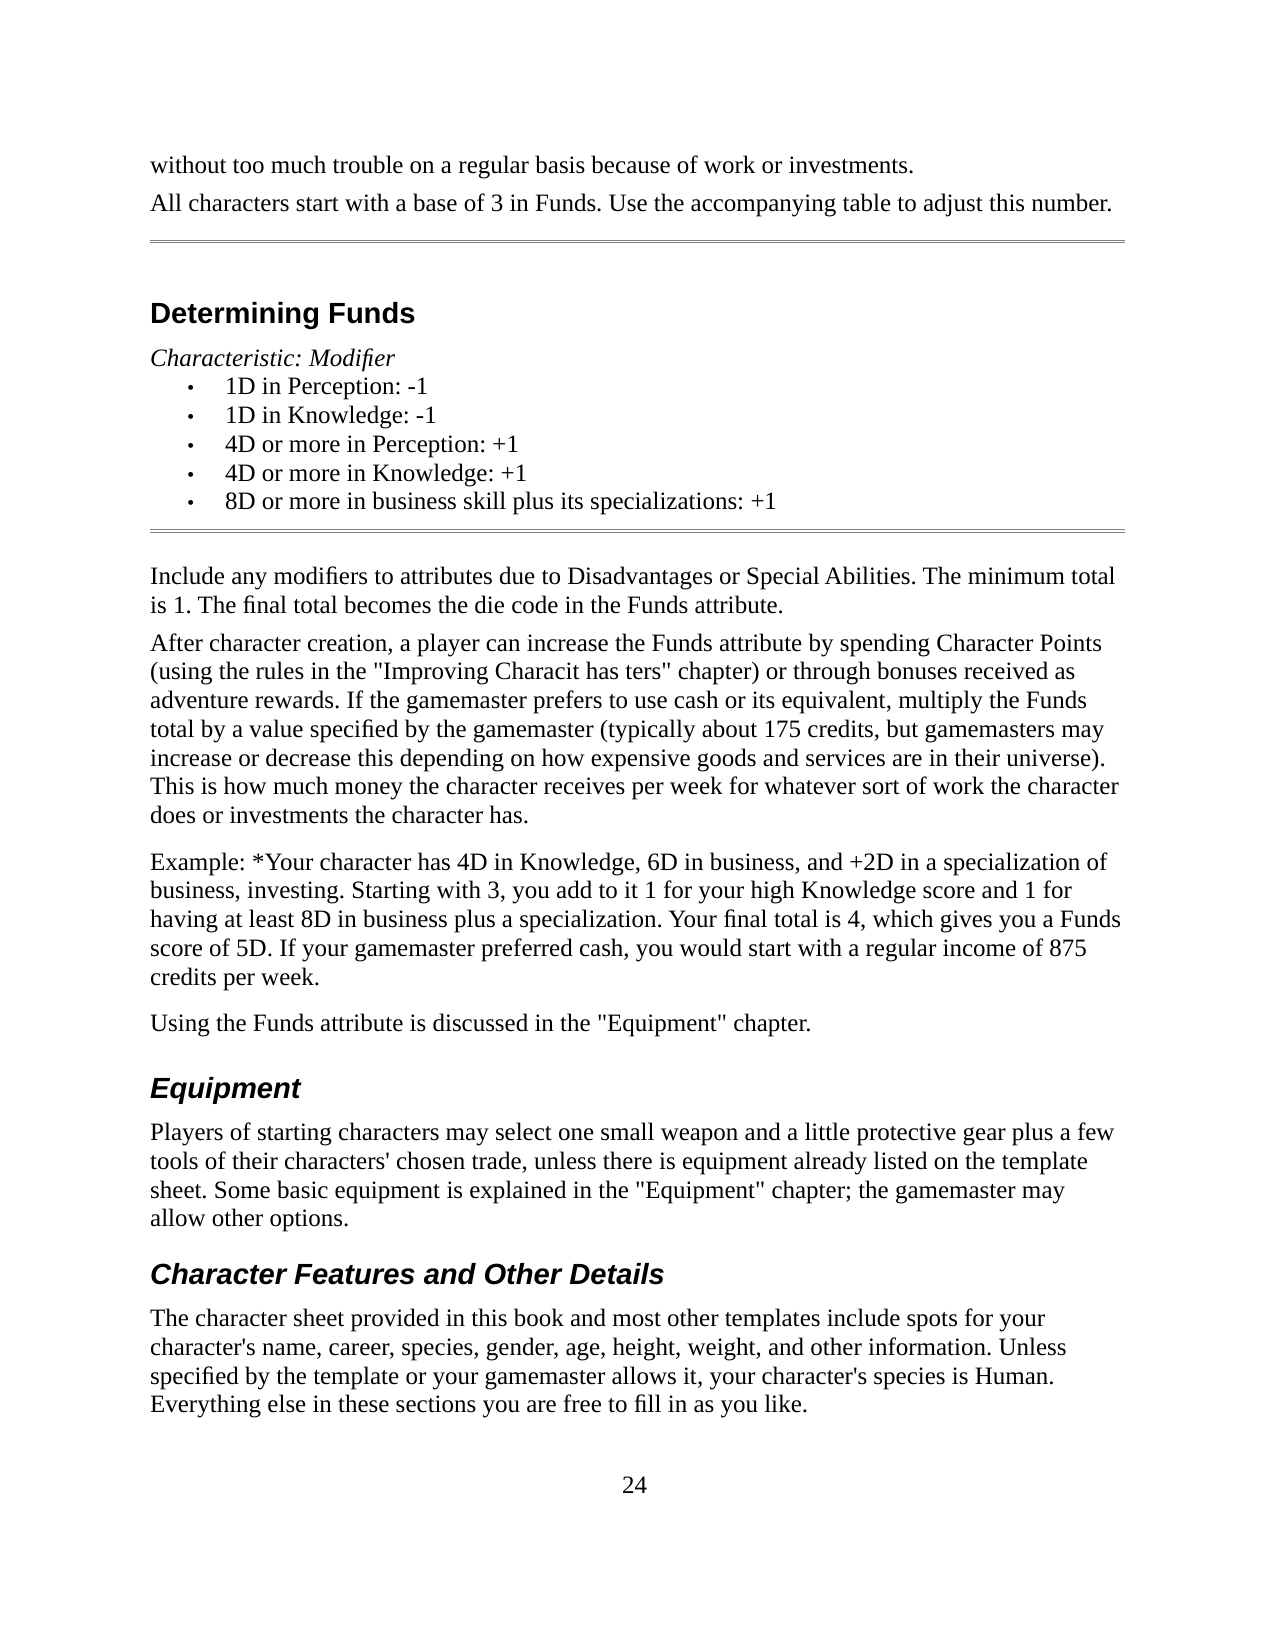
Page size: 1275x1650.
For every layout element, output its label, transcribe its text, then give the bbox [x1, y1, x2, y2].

list 4D or more in Perception: +1 [187, 429, 1125, 458]
list 1D in Knowledge: -1 [187, 400, 1125, 429]
subtitle Equipment [150, 1071, 1125, 1105]
text Example: *Your character has 4D in Knowledge, 6D in business, and +2D in a specialization of business, investing. Starting with 3, you add to it 1 for your high Knowledge score and 1 for having at least 8D in business plus a specialization. Your ﬁnal total is 4, which gives you a Funds score of 5D. If your gamemaster preferred cash, you would start with a regular income of 875 credits per week. [150, 847, 1125, 991]
text All characters start with a base of 3 in Funds. Use the accompanying table to adjust this number. [150, 188, 1125, 216]
text Characteristic: Modiﬁer [150, 343, 1125, 371]
list 1D in Perception: -1 [187, 371, 1125, 400]
text After character creation, a player can increase the Funds attribute by spending Character Points (using the rules in the "Improving Characit has ters" chapter) or through bonuses received as adventure rewards. If the gamemaster prefers to use cash or its equivalent, multiply the Funds total by a value speciﬁed by the gamemaster (typically about 175 credits, but gamemasters may increase or decrease this depending on how expensive goods and services are in their universe). This is how much money the character receives per week for whatever sort of work the character does or investments the character has. [150, 628, 1125, 829]
text The character sheet provided in this book and most other templates include spots for your character's name, career, species, gender, age, height, weight, and other information. Unless speciﬁed by the template or your gamemaster allows it, your character's species is Human. Everything else in these sections you are free to ﬁll in as you like. [150, 1303, 1125, 1418]
subtitle Determining Funds [150, 297, 1125, 330]
list 4D or more in Knowledge: +1 [187, 458, 1125, 486]
text Include any modiﬁers to attributes due to Disadvantages or Special Abilities. The minimum total is 1. The ﬁnal total becomes the die code in the Funds attribute. [150, 561, 1125, 619]
text Using the Funds attribute is discussed in the "Equipment" chapter. [150, 1008, 1125, 1037]
list 8D or more in business skill plus its specializations: +1 [187, 486, 1125, 515]
text without too much trouble on a regular basis because of work or investments. [150, 150, 1125, 179]
text Players of starting characters may select one small weapon and a little protective gear plus a few tools of their characters' chosen trade, unless there is equipment already listed on the template sheet. Some basic equipment is explained in the "Equipment" chapter; the gamemaster may allow other options. [150, 1117, 1125, 1232]
subtitle Character Features and Other Details [150, 1257, 1125, 1291]
